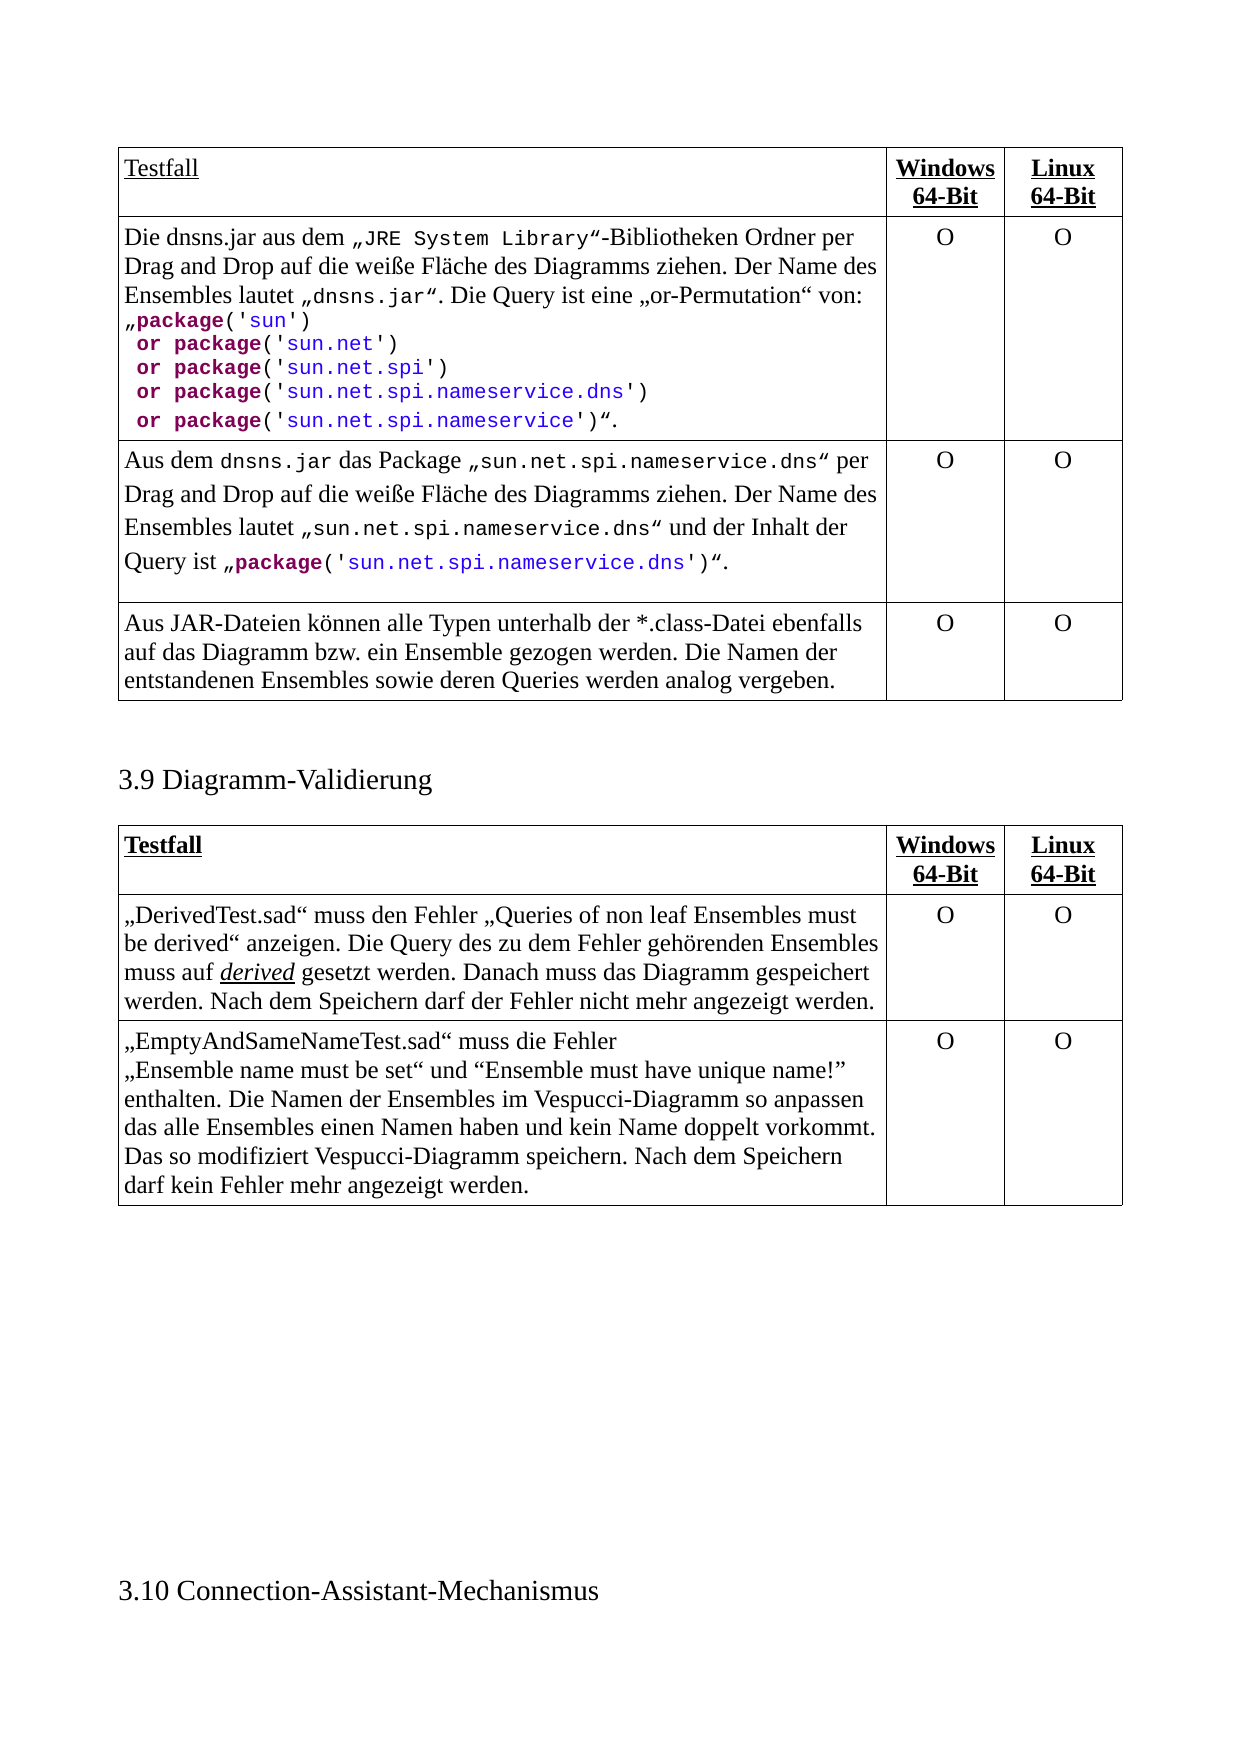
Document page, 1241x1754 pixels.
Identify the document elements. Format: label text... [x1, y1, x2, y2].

text 3.9 Diagramm-Validierung [118, 762, 1122, 796]
table_cell „DerivedTest.sad“ muss den Fehler „Queries of non leaf Ensembles must be derived“ anzeigen. Die Query des zu dem Fehler gehörenden Ensembles muss auf derived gesetzt werden. Danach muss das Diagramm gespeichert werden. Nach dem Speichern darf der Fehler nicht mehr angezeigt werden. [119, 895, 886, 1020]
table_header Linux 64-Bit [1005, 148, 1122, 216]
table_cell O [887, 441, 1004, 602]
table_cell O [887, 217, 1004, 439]
table_header Testfall [119, 148, 886, 216]
table_header Windows 64-Bit [887, 826, 1004, 894]
text 3.10 Connection-Assistant-Mechanismus [118, 1573, 1122, 1607]
table_cell O [887, 895, 1004, 1020]
table_cell Aus JAR-Dateien können alle Typen unterhalb der *.class-Datei ebenfalls auf das Diagramm bzw. ein Ensemble gezogen werden. Die Namen der entstandenen Ensembles sowie deren Queries werden analog vergeben. [119, 603, 886, 700]
table_cell O [1005, 895, 1122, 1020]
table_cell O [1005, 217, 1122, 439]
table_cell O [1005, 1021, 1122, 1204]
table_cell „EmptyAndSameNameTest.sad“ muss die Fehler „Ensemble name must be set“ und “Ensemble must have unique name!” enthalten. Die Namen der Ensembles im Vespucci-Diagramm so anpassen das alle Ensembles einen Namen haben und kein Name doppelt vorkommt. Das so modifiziert Vespucci-Diagramm speichern. Nach dem Speichern darf kein Fehler mehr angezeigt werden. [119, 1021, 886, 1204]
table_cell Die dnsns.jar aus dem „JRE System Library“-Bibliotheken Ordner per Drag and Drop auf die weiße Fläche des Diagramms ziehen. Der Name des Ensembles lautet „dnsns.jar“. Die Query ist eine „or-Permutation“ von: „package('sun') or package('sun.net') or package('sun.net.spi') or package('sun.net.spi.nameservice.dns') or package('sun.net.spi.nameservice')“. [119, 217, 886, 439]
table_header Testfall [119, 826, 886, 894]
table_cell O [887, 603, 1004, 700]
table_header Linux 64-Bit [1005, 826, 1122, 894]
table_cell Aus dem dnsns.jar das Package „sun.net.spi.nameservice.dns“ per Drag and Drop auf die weiße Fläche des Diagramms ziehen. Der Name des Ensembles lautet „sun.net.spi.nameservice.dns“ und der Inhalt der Query ist „package('sun.net.spi.nameservice.dns')“. [119, 441, 886, 602]
table_cell O [1005, 441, 1122, 602]
table_cell O [887, 1021, 1004, 1204]
table_header Windows 64-Bit [887, 148, 1004, 216]
table_cell O [1005, 603, 1122, 700]
